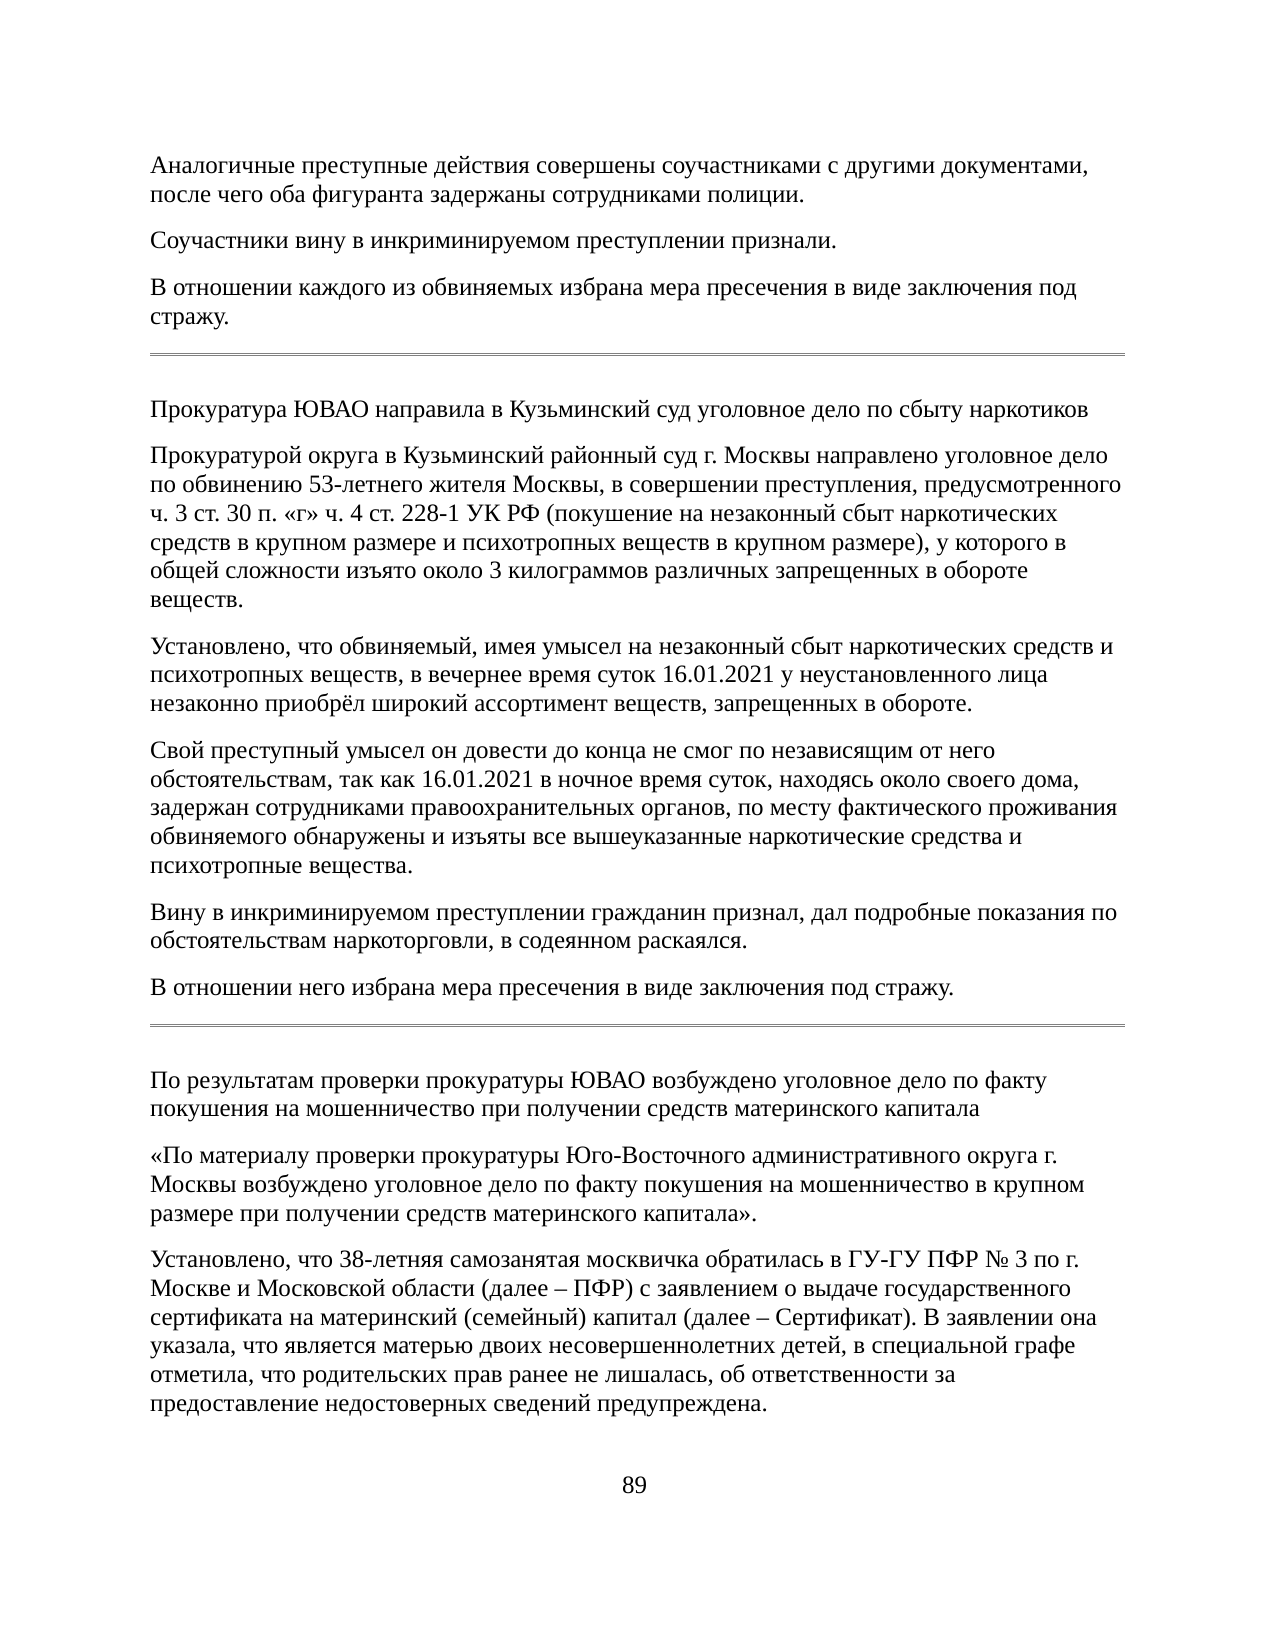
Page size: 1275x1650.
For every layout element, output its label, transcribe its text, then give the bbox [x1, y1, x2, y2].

text Аналогичные преступные действия совершены соучастниками с другими документами, после чего оба фигуранта задержаны сотрудниками полиции. [150, 150, 1125, 207]
text «По материалу проверки прокуратуры Юго-Восточного административного округа г. Москвы возбуждено уголовное дело по факту покушения на мошенничество в крупном размере при получении средств материнского капитала». [150, 1140, 1125, 1226]
text По результатам проверки прокуратуры ЮВАО возбуждено уголовное дело по факту покушения на мошенничество при получении средств материнского капитала [150, 1065, 1125, 1122]
text Вину в инкриминируемом преступлении гражданин признал, дал подробные показания по обстоятельствам наркоторговли, в содеянном раскаялся. [150, 897, 1125, 954]
text Установлено, что обвиняемый, имея умысел на незаконный сбыт наркотических средств и психотропных веществ, в вечернее время суток 16.01.2021 у неустановленного лица незаконно приобрёл широкий ассортимент веществ, запрещенных в обороте. [150, 631, 1125, 717]
text В отношении каждого из обвиняемых избрана мера пресечения в виде заключения под стражу. [150, 272, 1125, 329]
text Установлено, что 38-летняя самозанятая москвичка обратилась в ГУ-ГУ ПФР № 3 по г. Москве и Московской области (далее – ПФР) с заявлением о выдаче государственного сертификата на материнский (семейный) капитал (далее – Сертификат). В заявлении она указала, что является матерью двоих несовершеннолетних детей, в специальной графе отметила, что родительских прав ранее не лишалась, об ответственности за предоставление недостоверных сведений предупреждена. [150, 1244, 1125, 1417]
text Прокуратура ЮВАО направила в Кузьминский суд уголовное дело по сбыту наркотиков [150, 394, 1125, 422]
text Соучастники вину в инкриминируемом преступлении признали. [150, 225, 1125, 254]
text В отношении него избрана мера пресечения в виде заключения под стражу. [150, 972, 1125, 1001]
text Прокуратурой округа в Кузьминский районный суд г. Москвы направлено уголовное дело по обвинению 53-летнего жителя Москвы, в совершении преступления, предусмотренного ч. 3 ст. 30 п. «г» ч. 4 ст. 228-1 УК РФ (покушение на незаконный сбыт наркотических средств в крупном размере и психотропных веществ в крупном размере), у которого в общей сложности изъято около 3 килограммов различных запрещенных в обороте веществ. [150, 440, 1125, 613]
text Свой преступный умысел он довести до конца не смог по независящим от него обстоятельствам, так как 16.01.2021 в ночное время суток, находясь около своего дома, задержан сотрудниками правоохранительных органов, по месту фактического проживания обвиняемого обнаружены и изъяты все вышеуказанные наркотические средства и психотропные вещества. [150, 735, 1125, 879]
